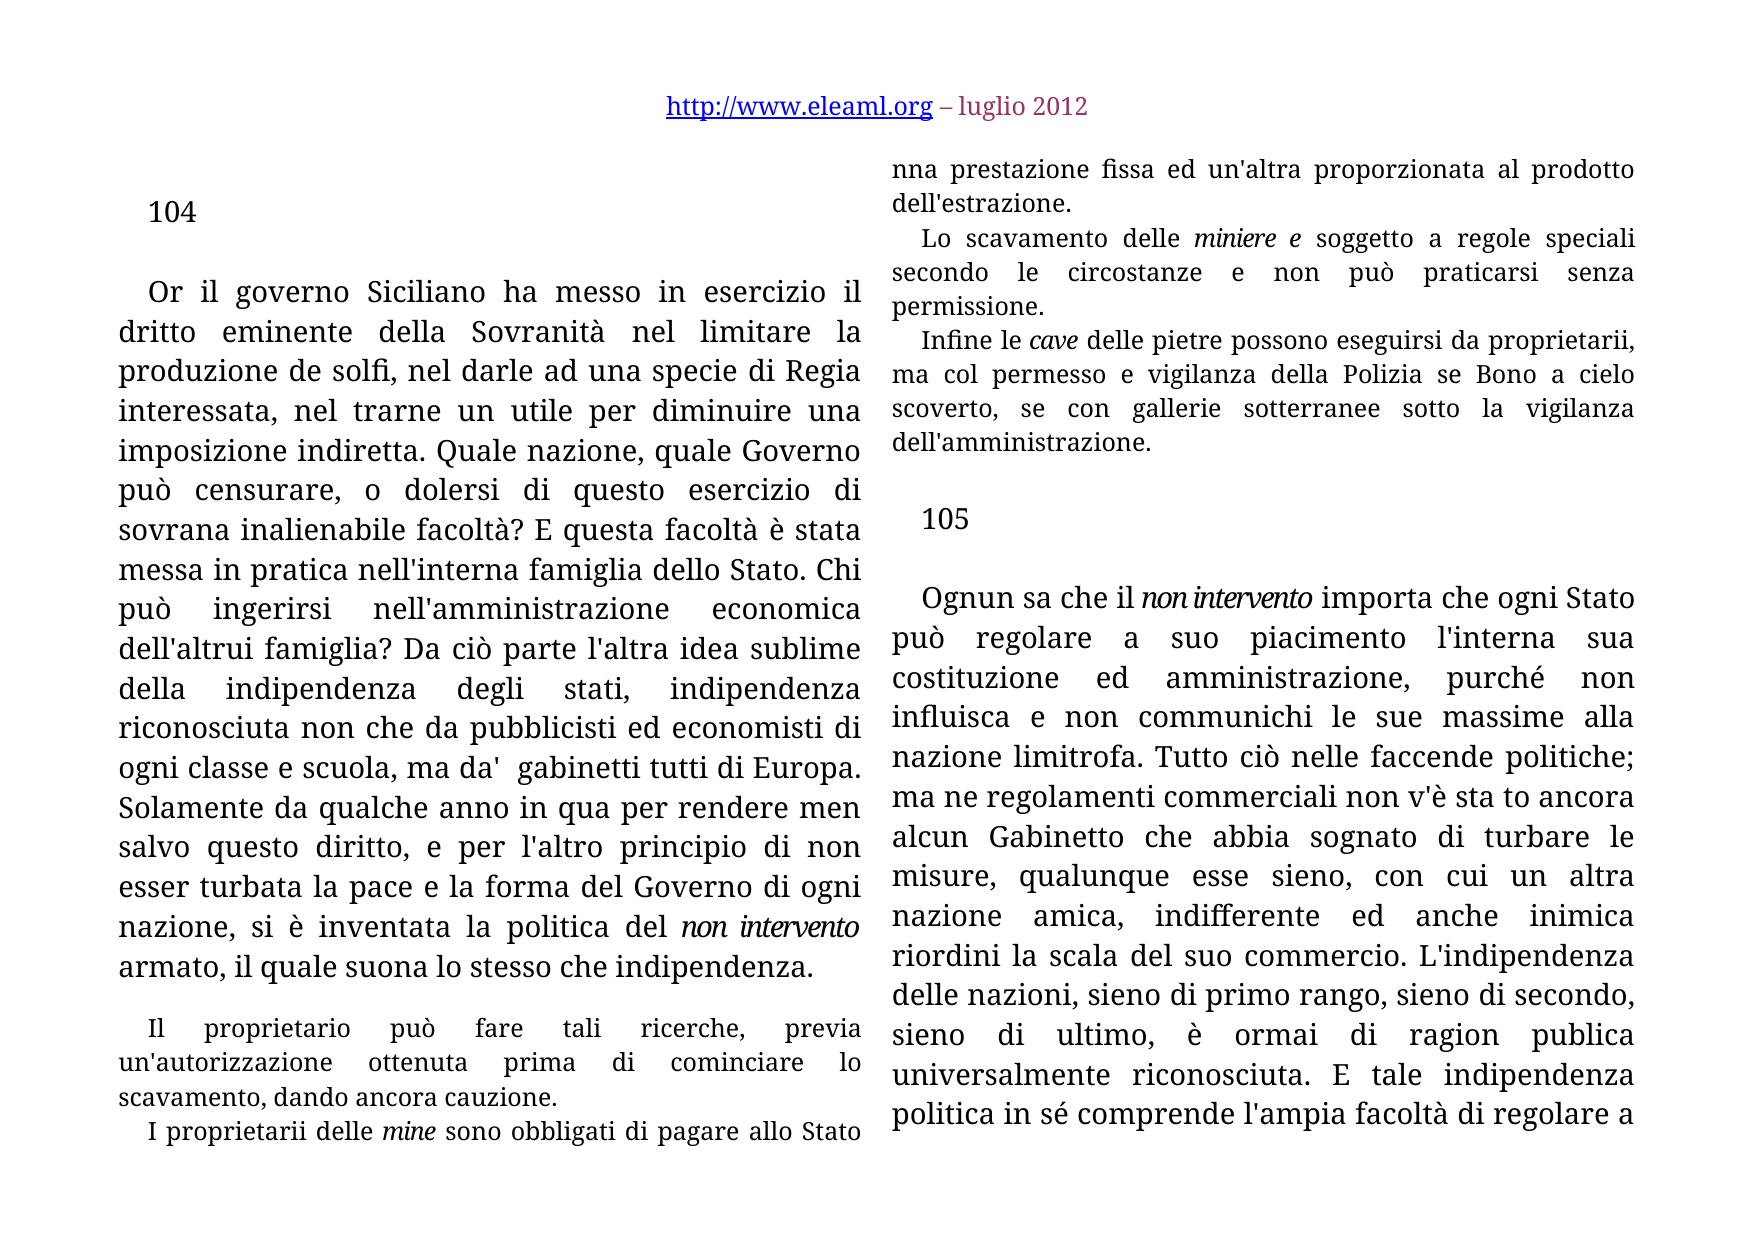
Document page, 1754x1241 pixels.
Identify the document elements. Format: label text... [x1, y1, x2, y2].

text Infine le cave delle pietre possono eseguirsi da proprietarii, ma col permesso e vigilanza della Polizia se Bono a cielo scoverto, se con gallerie sotterranee sotto la vigilanza dell'amministrazione. [892, 322, 1636, 459]
text nna prestazione fissa ed un'altra proporzionata al prodotto dell'estrazione. [892, 152, 1636, 220]
text Lo scavamento delle miniere e soggetto a regole speciali secondo le circostanze e non può praticarsi senza permissione. [892, 220, 1636, 322]
text 104 [118, 192, 862, 231]
text Il proprietario può fare tali ricerche, previa un'autorizzazione ottenuta prima di cominciare lo scavamento, dando ancora cauzione. [118, 1011, 862, 1113]
text 105 [892, 498, 1636, 538]
text Ognun sa che il non intervento importa che ogni Stato può regolare a suo piacimento l'interna sua costituzione ed amministrazione, purché non influisca e non communichi le sue massime alla nazione limitrofa. Tutto ciò nelle faccende politiche; ma ne regolamenti commerciali non v'è sta to ancora alcun Gabinetto che abbia sognato di turbare le misure, qualunque esse sieno, con cui un altra nazione amica, indifferente ed anche inimica riordini la scala del suo commercio. L'indipendenza delle nazioni, sieno di primo rango, sieno di secondo, sieno di ultimo, è ormai di ragion publica universalmente riconosciuta. E tale indipendenza politica in sé comprende l'ampia facoltà di regolare a [892, 578, 1636, 1133]
text Or il governo Siciliano ha messo in esercizio il dritto eminente della Sovranità nel limitare la produzione de solfi, nel darle ad una specie di Regia interessata, nel trarne un utile per diminuire una imposizione indiretta. Quale nazione, quale Governo può censurare, o dolersi di questo esercizio di sovrana inalienabile facoltà? E questa facoltà è stata messa in pratica nell'interna famiglia dello Stato. Chi può ingerirsi nell'amministrazione economica dell'altrui famiglia? Da ciò parte l'altra idea sublime della indipendenza degli stati, indipendenza riconosciuta non che da pubblicisti ed economisti di ogni classe e scuola, ma da' gabinetti tutti di Europa. Solamente da qualche anno in qua per rendere men salvo questo diritto, e per l'altro principio di non esser turbata la pace e la forma del Governo di ogni nazione, si è inventata la politica del non intervento armato, il quale suona lo stesso che indipendenza. [118, 271, 862, 986]
text I proprietarii delle mine sono obbligati di pagare allo Stato [118, 1113, 862, 1147]
